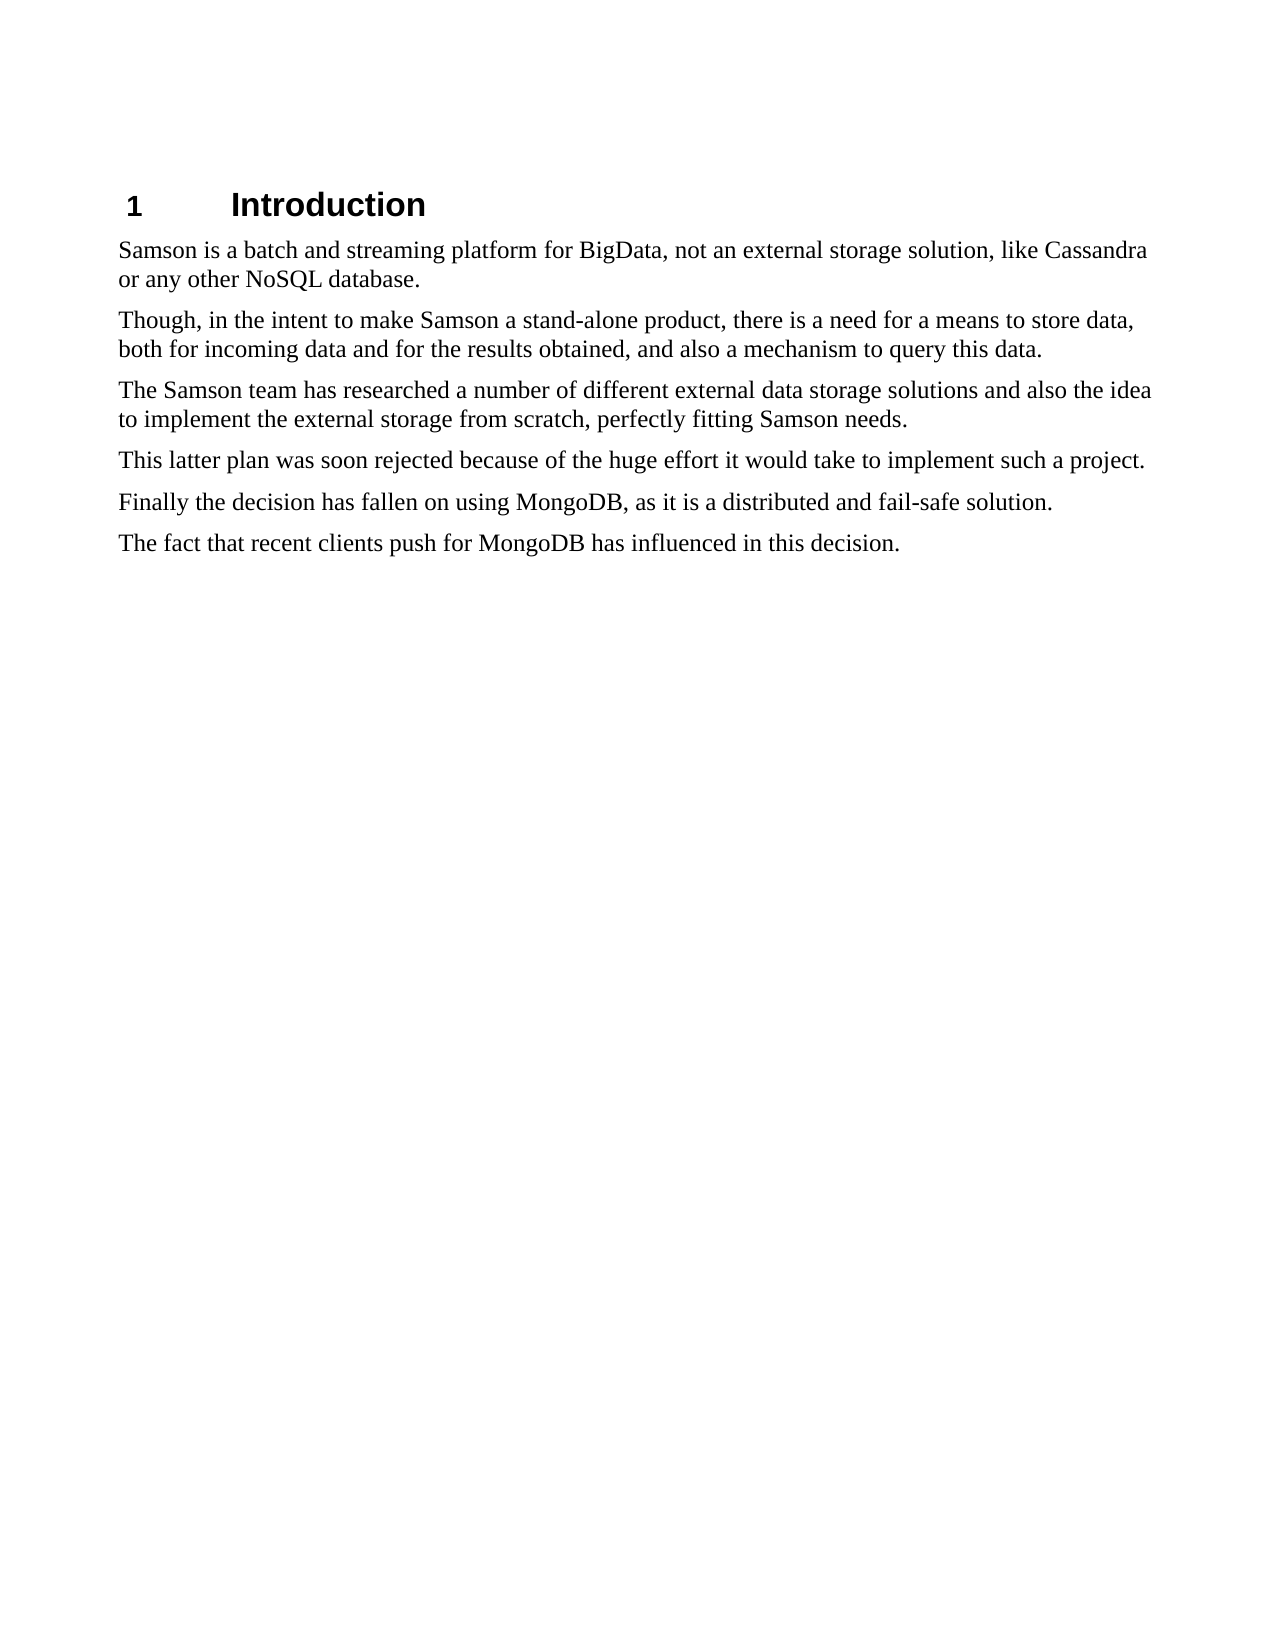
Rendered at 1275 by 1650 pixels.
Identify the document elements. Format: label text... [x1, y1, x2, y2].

text Samson is a batch and streaming platform for BigData, not an external storage solution, like Cassandra or any other NoSQL database. [118, 236, 1157, 293]
text Finally the decision has fallen on using MongoDB, as it is a distributed and fail-safe solution. [118, 487, 1157, 516]
text Though, in the intent to make Samson a stand-alone product, there is a need for a means to store data, both for incoming data and for the results obtained, and also a mechanism to query this data. [118, 306, 1157, 363]
text The fact that recent clients push for MongoDB has influenced in this decision. [118, 528, 1157, 557]
text This latter plan was soon rejected because of the huge effort it would take to implement such a project. [118, 446, 1157, 474]
subtitle Introduction [118, 184, 1157, 223]
text The Samson team has researched a number of different external data storage solutions and also the idea to implement the external storage from scratch, perfectly fitting Samson needs. [118, 376, 1157, 433]
